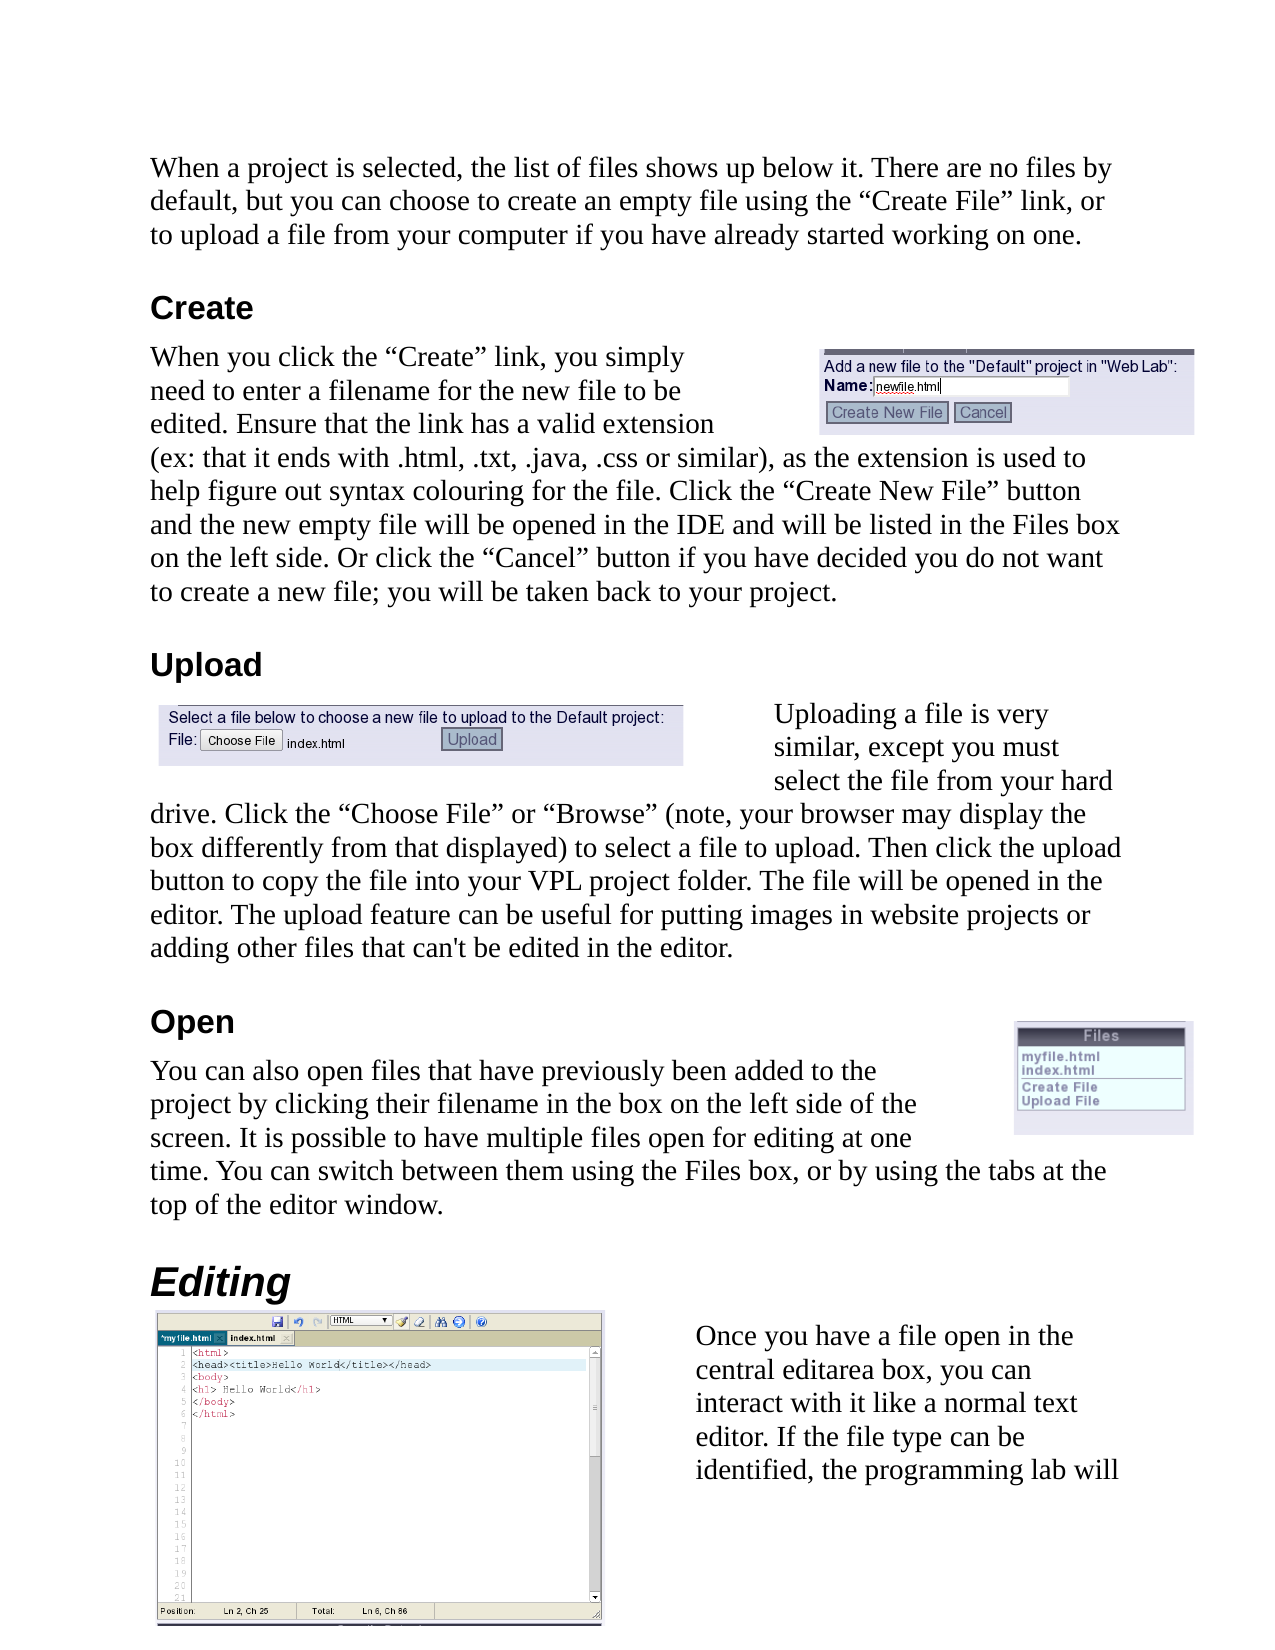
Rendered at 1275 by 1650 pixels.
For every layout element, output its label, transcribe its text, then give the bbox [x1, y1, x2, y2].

subtitle Create [150, 288, 1125, 327]
text Uploading a file is very similar, except you must select the file from your hard drive. Click the “Choose File” or “Browse” (note, your browser may display the box differently from that displayed) to select a file to upload. Then click the upload button to copy the file into your VPL project folder. The file will be opened in the editor. The upload feature can be useful for putting images in website projects or adding other files that can't be edited in the editor. [150, 696, 1125, 964]
picture [155, 1310, 606, 1626]
picture [158, 705, 684, 766]
subtitle Open [150, 1002, 1125, 1040]
subtitle Editing [150, 1258, 1125, 1306]
subtitle Upload [150, 645, 1125, 683]
text When you click the “Create” link, you simply need to enter a filename for the new file to be edited. Ensure that the link has a valid extension (ex: that it ends with .html, .txt, .java, .css or similar), as the extension is used to help figure out syntax colouring for the file. Click the “Create New File” button and the new empty file will be opened in the IDE and will be listed in the Files box on the left side. Or click the “Cancel” button if you have decided you do not want to create a new file; you will be taken back to your project. [150, 339, 1125, 607]
text Once you have a file open in the central editarea box, you can interact with it like a normal text editor. If the file type can be identified, the programming lab will [606, 1318, 1125, 1486]
picture [819, 349, 1195, 435]
text When a project is selected, the list of files shows up below it. There are no files by default, but you can choose to create an empty file using the “Create File” link, or to upload a file from your computer if you have already started working on one. [150, 150, 1125, 251]
text You can also open files that have previously been added to the project by clicking their filename in the box on the left side of the screen. It is possible to have multiple files open for editing at one time. You can switch between them using the Files box, or by using the tabs at the top of the editor window. [150, 1053, 1125, 1220]
picture [1013, 1021, 1194, 1135]
